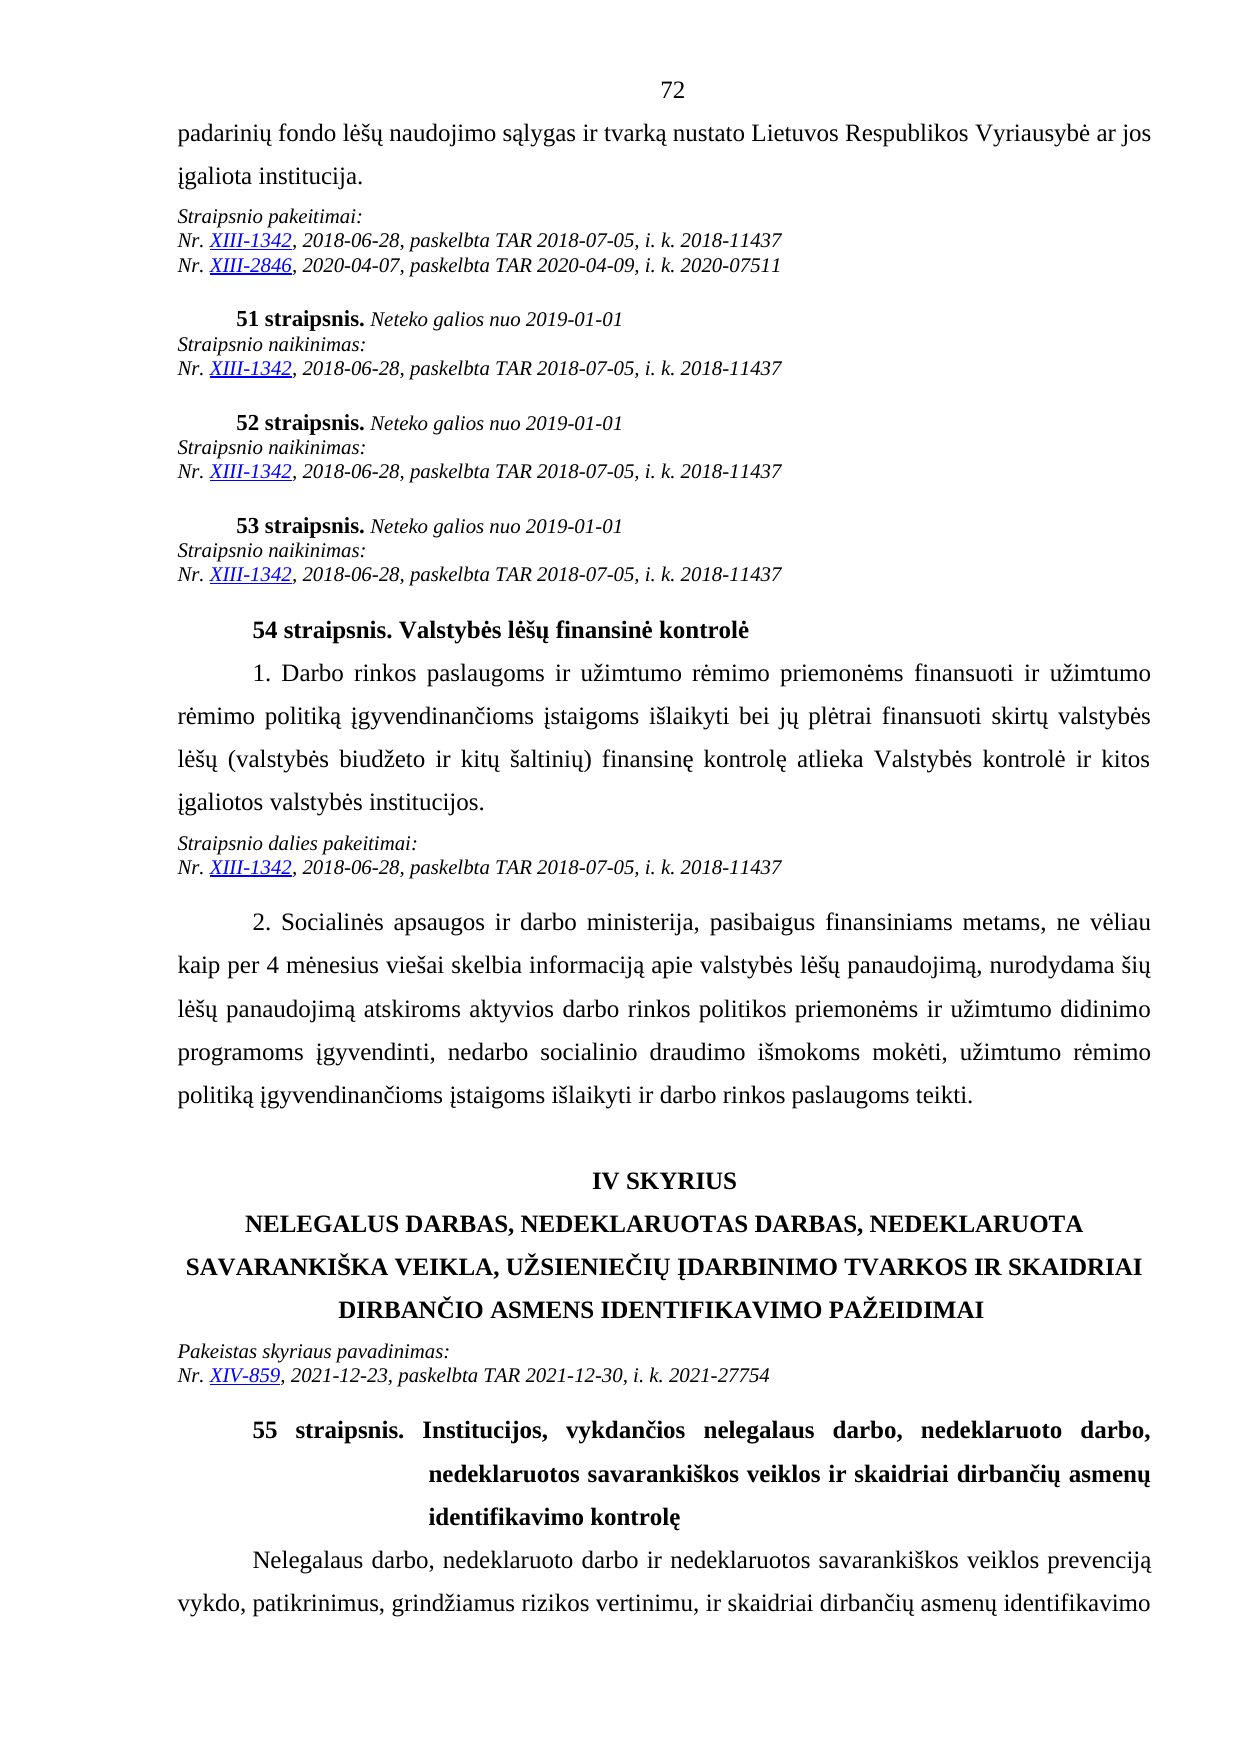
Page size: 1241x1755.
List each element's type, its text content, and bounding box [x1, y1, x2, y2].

text Straipsnio naikinimas: [177, 332, 1152, 356]
text Nr. XIII-1342, 2018-06-28, paskelbta TAR 2018-07-05, i. k. 2018-11437 [177, 459, 1152, 483]
text padarinių fondo lėšų naudojimo sąlygas ir tvarką nustato Lietuvos Respublikos Vyriausybė ar jos įgaliota institucija. [177, 118, 1152, 190]
text IV SKYRIUS [177, 1166, 1152, 1195]
text 54 straipsnis. Valstybės lėšų finansinė kontrolė [177, 615, 1152, 644]
text Straipsnio pakeitimai: [177, 204, 1152, 228]
text 52 straipsnis. Neteko galios nuo 2019-01-01 [177, 408, 1152, 435]
text Straipsnio naikinimas: [177, 538, 1152, 562]
text Straipsnio naikinimas: [177, 435, 1152, 459]
text Nr. XIII-2846, 2020-04-07, paskelbta TAR 2020-04-09, i. k. 2020-07511 [177, 252, 1152, 277]
text Nr. XIII-1342, 2018-06-28, paskelbta TAR 2018-07-05, i. k. 2018-11437 [177, 562, 1152, 586]
text Nr. XIII-1342, 2018-06-28, paskelbta TAR 2018-07-05, i. k. 2018-11437 [177, 855, 1152, 879]
text Pakeistas skyriaus pavadinimas: [177, 1339, 1152, 1363]
text 1. Darbo rinkos paslaugoms ir užimtumo rėmimo priemonėms finansuoti ir užimtumo rėmimo politiką įgyvendinančioms įstaigoms išlaikyti bei jų plėtrai finansuoti skirtų valstybės lėšų (valstybės biudžeto ir kitų šaltinių) finansinę kontrolę atlieka Valstybės kontrolė ir kitos įgaliotos valstybės institucijos. [177, 658, 1152, 816]
text 51 straipsnis. Neteko galios nuo 2019-01-01 [177, 305, 1152, 332]
text Nr. XIV-859, 2021-12-23, paskelbta TAR 2021-12-30, i. k. 2021-27754 [177, 1363, 1152, 1387]
text 2. Socialinės apsaugos ir darbo ministerija, pasibaigus finansiniams metams, ne vėliau kaip per 4 mėnesius viešai skelbia informaciją apie valstybės lėšų panaudojimą, nurodydama šių lėšų panaudojimą atskiroms aktyvios darbo rinkos politikos priemonėms ir užimtumo didinimo programoms įgyvendinti, nedarbo socialinio draudimo išmokoms mokėti, užimtumo rėmimo politiką įgyvendinančioms įstaigoms išlaikyti ir darbo rinkos paslaugoms teikti. [177, 907, 1152, 1109]
text Nr. XIII-1342, 2018-06-28, paskelbta TAR 2018-07-05, i. k. 2018-11437 [177, 356, 1152, 380]
text Nr. XIII-1342, 2018-06-28, paskelbta TAR 2018-07-05, i. k. 2018-11437 [177, 228, 1152, 252]
text 55 straipsnis. Institucijos, vykdančios nelegalaus darbo, nedeklaruoto darbo, nedeklaruotos savarankiškos veiklos ir skaidriai dirbančių asmenų identifikavimo kontrolę [252, 1416, 1152, 1531]
text NELEGALUS DARBAS, NEDEKLARUOTAS DARBAS, NEDEKLARUOTA SAVARANKIŠKA VEIKLA, UŽSIENIEČIŲ ĮDARBINIMO TVARKOS IR SKAIDRIAI DIRBANČIO ASMENS IDENTIFIKAVIMO PAŽEIDIMAI [177, 1209, 1152, 1324]
text Straipsnio dalies pakeitimai: [177, 831, 1152, 855]
text Nelegalaus darbo, nedeklaruoto darbo ir nedeklaruotos savarankiškos veiklos prevenciją vykdo, patikrinimus, grindžiamus rizikos vertinimu, ir skaidriai dirbančių asmenų identifikavimo [177, 1545, 1152, 1617]
text 53 straipsnis. Neteko galios nuo 2019-01-01 [177, 512, 1152, 538]
